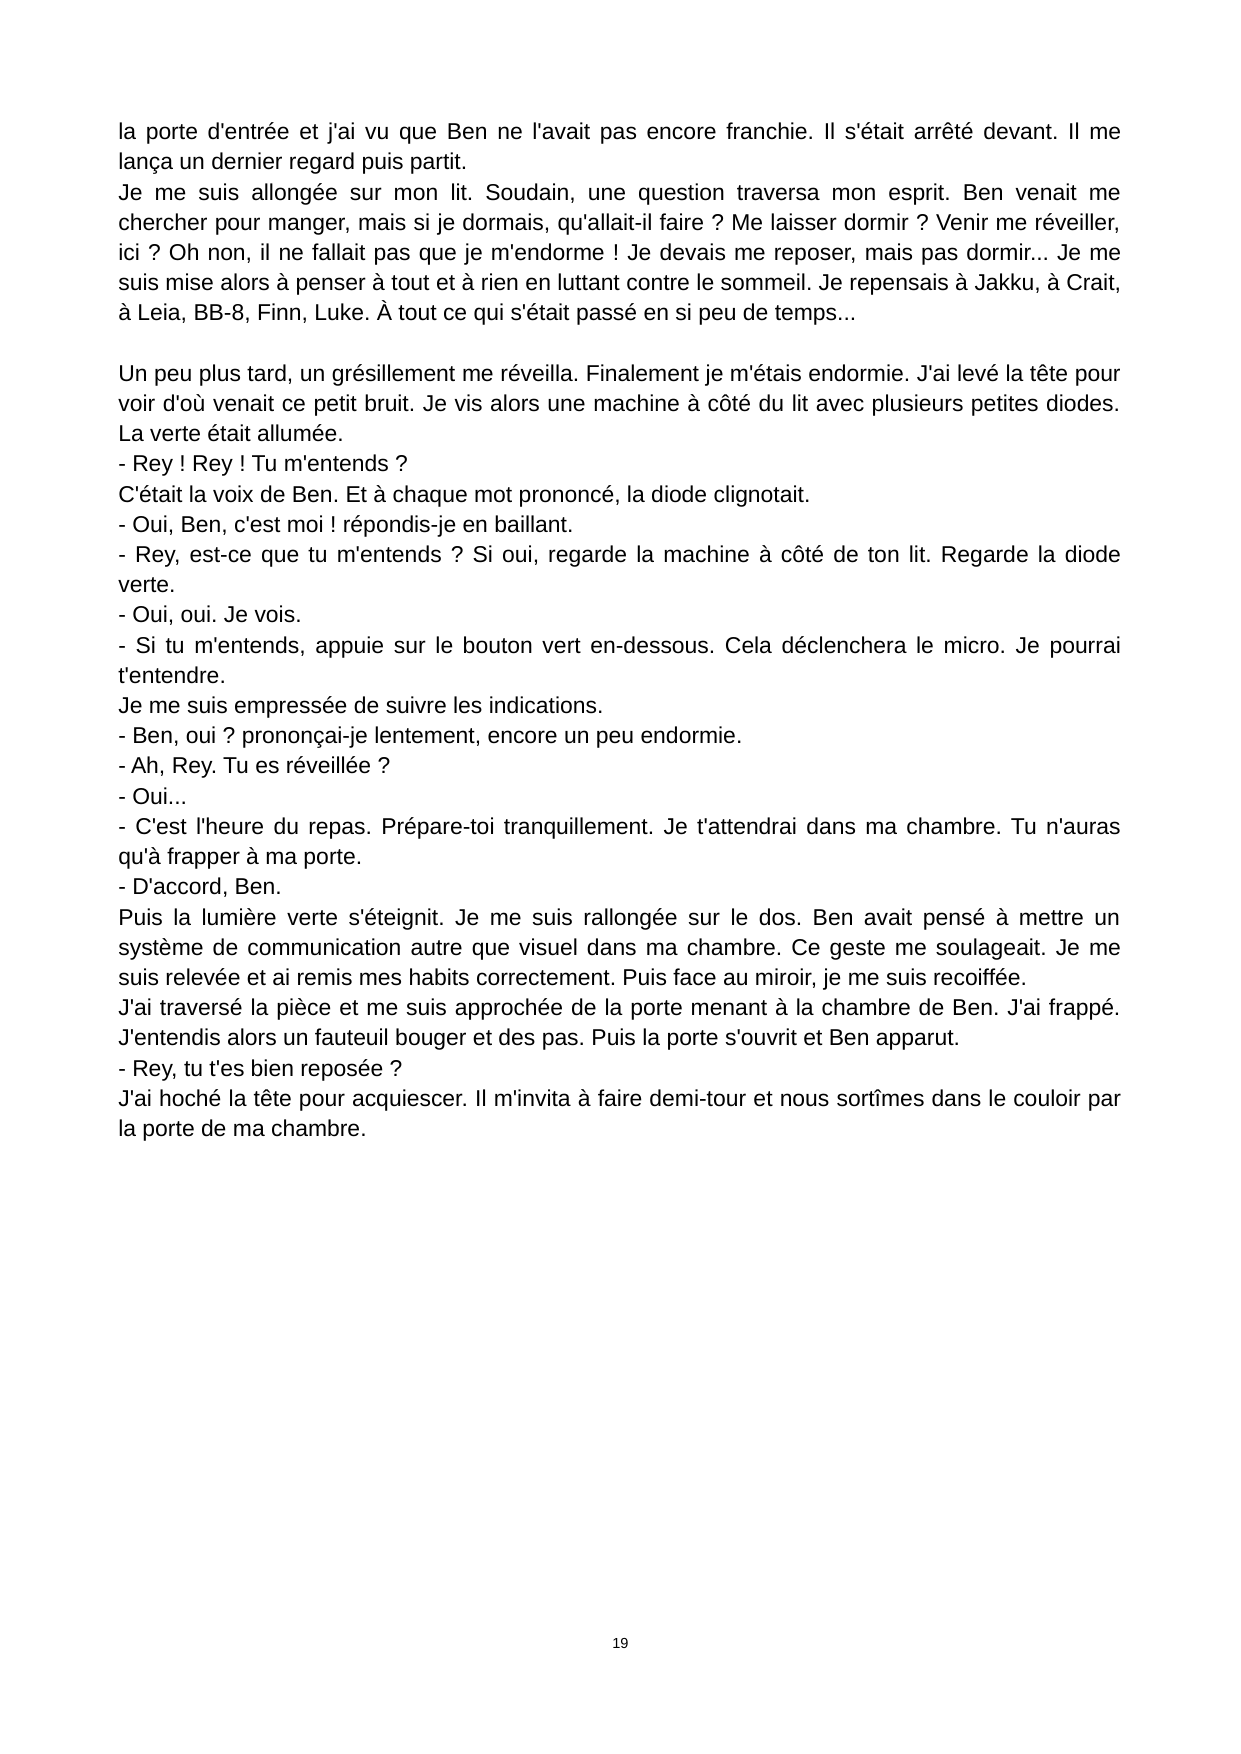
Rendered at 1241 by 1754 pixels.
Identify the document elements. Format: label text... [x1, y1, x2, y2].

text - Oui... [118, 783, 1122, 809]
text - Oui, oui. Je vois. [118, 601, 1122, 628]
text - Rey ! Rey ! Tu m'entends ? [118, 450, 1122, 477]
text C'était la voix de Ben. Et à chaque mot prononcé, la diode clignotait. [118, 481, 1122, 507]
text J'ai hoché la tête pour acquiescer. Il m'invita à faire demi-tour et nous sortîmes dans le couloir par la porte de ma chambre. [118, 1085, 1122, 1141]
text Un peu plus tard, un grésillement me réveilla. Finalement je m'étais endormie. J'ai levé la tête pour voir d'où venait ce petit bruit. Je vis alors une machine à côté du lit avec plusieurs petites diodes. La verte était allumée. [118, 360, 1122, 447]
text Je me suis empressée de suivre les indications. [118, 692, 1122, 718]
text - C'est l'heure du repas. Prépare-toi tranquillement. Je t'attendrai dans ma chambre. Tu n'auras qu'à frapper à ma porte. [118, 813, 1122, 869]
text - Si tu m'entends, appuie sur le bouton vert en-dessous. Cela déclenchera le micro. Je pourrai t'entendre. [118, 632, 1122, 688]
text - Oui, Ben, c'est moi ! répondis-je en baillant. [118, 511, 1122, 537]
text Je me suis allongée sur mon lit. Soudain, une question traversa mon esprit. Ben venait me chercher pour manger, mais si je dormais, qu'allait-il faire ? Me laisser dormir ? Venir me réveiller, ici ? Oh non, il ne fallait pas que je m'endorme ! Je devais me reposer, mais pas dormir... Je me suis mise alors à penser à tout et à rien en luttant contre le sommeil. Je repensais à Jakku, à Crait, à Leia, BB-8, Finn, Luke. À tout ce qui s'était passé en si peu de temps... [118, 178, 1122, 326]
text - Rey, est-ce que tu m'entends ? Si oui, regarde la machine à côté de ton lit. Regarde la diode verte. [118, 541, 1122, 598]
text la porte d'entrée et j'ai vu que Ben ne l'avait pas encore franchie. Il s'était arrêté devant. Il me lança un dernier regard puis partit. [118, 118, 1122, 175]
text - Ben, oui ? prononçai-je lentement, encore un peu endormie. [118, 722, 1122, 749]
text J'ai traversé la pièce et me suis approchée de la porte menant à la chambre de Ben. J'ai frappé. J'entendis alors un fauteuil bouger et des pas. Puis la porte s'ouvrit et Ben apparut. [118, 994, 1122, 1051]
text - Ah, Rey. Tu es réveillée ? [118, 752, 1122, 779]
text - D'accord, Ben. [118, 873, 1122, 900]
text - Rey, tu t'es bien reposée ? [118, 1054, 1122, 1081]
text Puis la lumière verte s'éteignit. Je me suis rallongée sur le dos. Ben avait pensé à mettre un système de communication autre que visuel dans ma chambre. Ce geste me soulageait. Je me suis relevée et ai remis mes habits correctement. Puis face au miroir, je me suis recoiffée. [118, 903, 1122, 990]
